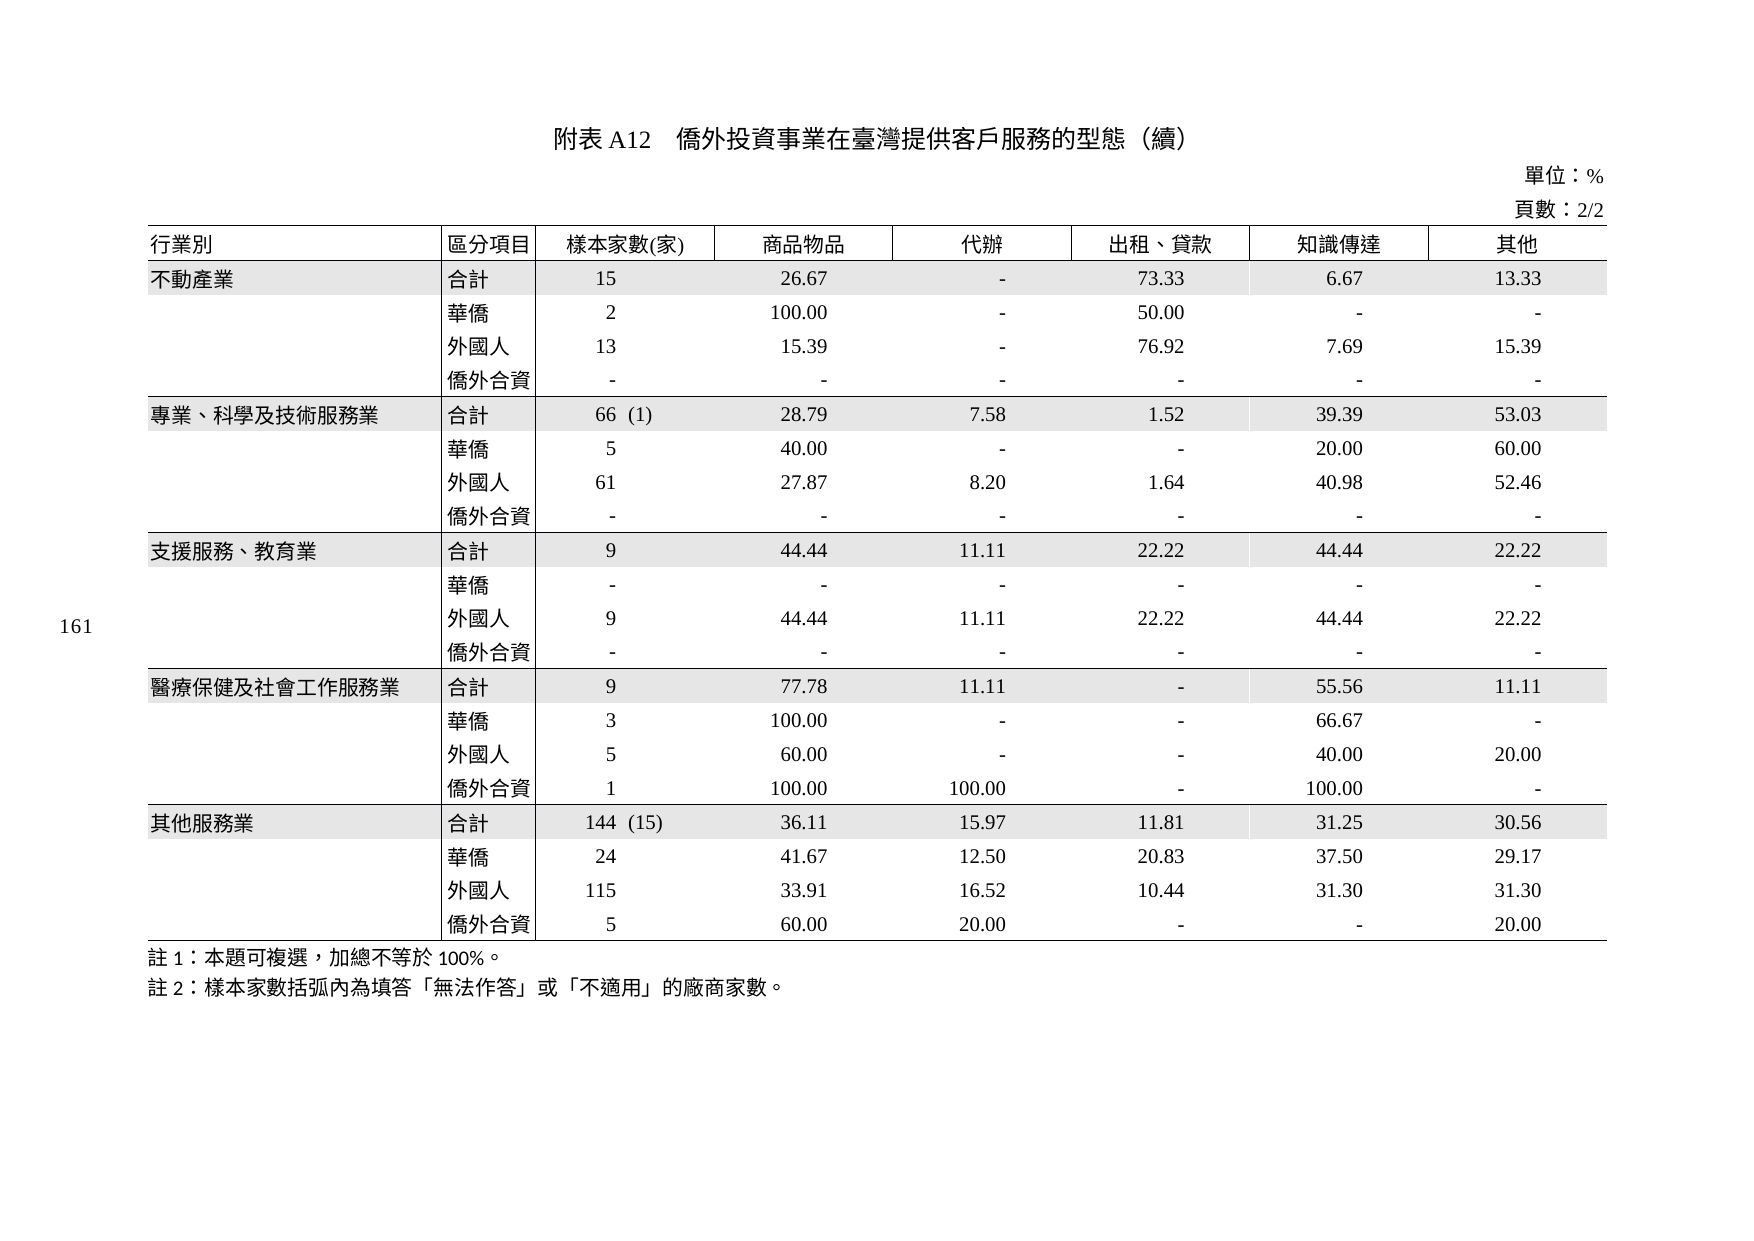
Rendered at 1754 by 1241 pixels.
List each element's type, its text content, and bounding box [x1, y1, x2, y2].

table_cell 31.25 [1250, 805, 1428, 839]
table_cell - [893, 329, 1071, 362]
table_cell 僑外合資 [442, 499, 535, 532]
table_cell 單位：% [148, 158, 1607, 192]
table_cell [625, 465, 714, 498]
table_cell [148, 295, 441, 329]
table_cell 22.22 [1071, 533, 1249, 567]
table_cell 9 [536, 533, 625, 567]
table_cell 40.00 [714, 431, 893, 465]
table_cell (15) [625, 805, 714, 839]
table_cell [625, 567, 714, 601]
table_cell 11.11 [893, 533, 1071, 567]
table_cell [625, 703, 714, 737]
table_cell [625, 533, 714, 567]
table_cell [625, 295, 714, 329]
table_cell [625, 363, 714, 396]
table_cell - [1071, 703, 1249, 737]
table_cell 行業別 [148, 226, 441, 260]
table_cell 30.56 [1428, 805, 1607, 839]
table_cell [625, 839, 714, 873]
table_cell [625, 907, 714, 940]
table_cell [625, 431, 714, 465]
table_cell - [893, 431, 1071, 465]
table_cell - [893, 261, 1071, 295]
table_cell [148, 635, 441, 668]
table_cell 15 [536, 261, 625, 295]
table_cell 20.00 [1250, 431, 1428, 465]
table_cell 專業、科學及技術服務業 [148, 397, 441, 431]
table_cell [625, 669, 714, 703]
table_cell - [1250, 363, 1428, 396]
table_cell 100.00 [714, 703, 893, 737]
table_cell 醫療保健及社會工作服務業 [148, 669, 441, 703]
table_cell 1.52 [1071, 397, 1249, 431]
table_cell 44.44 [1250, 533, 1428, 567]
table_cell 76.92 [1071, 329, 1249, 362]
table_cell [148, 329, 441, 362]
table_cell - [714, 363, 893, 396]
table_cell 50.00 [1071, 295, 1249, 329]
table_cell 61 [536, 465, 625, 498]
table_cell 26.67 [714, 261, 893, 295]
table_cell 僑外合資 [442, 363, 535, 396]
table_cell 44.44 [1250, 601, 1428, 634]
table_cell 27.87 [714, 465, 893, 498]
table_cell 外國人 [442, 465, 535, 498]
table_cell [625, 499, 714, 532]
table_cell - [1250, 499, 1428, 532]
table_cell 樣本家數(家) [536, 226, 714, 260]
table_cell 66.67 [1250, 703, 1428, 737]
table_cell 華僑 [442, 703, 535, 737]
table_cell 60.00 [714, 907, 893, 940]
table_cell 11.11 [893, 669, 1071, 703]
table_cell 15.39 [714, 329, 893, 362]
table_cell [625, 329, 714, 362]
table_cell - [1071, 771, 1249, 804]
table_cell - [893, 703, 1071, 737]
table_cell 其他服務業 [148, 805, 441, 839]
table_cell 其他 [1429, 226, 1607, 260]
table_cell - [893, 295, 1071, 329]
table_cell [148, 703, 441, 737]
table_cell 41.67 [714, 839, 893, 873]
table_cell - [1071, 669, 1249, 703]
table_cell - [1071, 567, 1249, 601]
table_cell 100.00 [714, 295, 893, 329]
table_cell 40.98 [1250, 465, 1428, 498]
table_cell 24 [536, 839, 625, 873]
table_cell - [1071, 499, 1249, 532]
table_cell 12.50 [893, 839, 1071, 873]
table_cell 1 [536, 771, 625, 804]
table_cell 合計 [442, 669, 535, 703]
table_cell 60.00 [714, 737, 893, 771]
table_cell [148, 431, 441, 465]
table_cell 22.22 [1428, 533, 1607, 567]
table_cell - [1428, 567, 1607, 601]
table_cell 20.83 [1071, 839, 1249, 873]
table_cell - [1250, 635, 1428, 668]
table_cell 66 [536, 397, 625, 431]
table_cell 22.22 [1071, 601, 1249, 634]
table_cell 合計 [442, 805, 535, 839]
table_cell 僑外合資 [442, 635, 535, 668]
table_cell 31.30 [1250, 873, 1428, 907]
table_cell 代辦 [893, 226, 1071, 260]
table_cell 商品物品 [715, 226, 892, 260]
table_cell - [1071, 635, 1249, 668]
table_cell - [893, 363, 1071, 396]
table_cell 15.97 [893, 805, 1071, 839]
table_cell 出租、貸款 [1072, 226, 1249, 260]
table_cell 華僑 [442, 431, 535, 465]
table_cell - [536, 567, 625, 601]
table_cell 100.00 [714, 771, 893, 804]
table_cell 外國人 [442, 601, 535, 634]
table_cell 53.03 [1428, 397, 1607, 431]
table_cell - [1428, 771, 1607, 804]
table_cell - [893, 567, 1071, 601]
table_cell 13 [536, 329, 625, 362]
table_cell 28.79 [714, 397, 893, 431]
table_cell 29.17 [1428, 839, 1607, 873]
table_cell [148, 499, 441, 532]
table_cell 區分項目 [442, 226, 535, 260]
table_cell - [1428, 295, 1607, 329]
table_cell 7.58 [893, 397, 1071, 431]
table_cell - [1250, 295, 1428, 329]
table_cell 16.52 [893, 873, 1071, 907]
table_cell 52.46 [1428, 465, 1607, 498]
table_cell - [893, 737, 1071, 771]
table_cell 僑外合資 [442, 771, 535, 804]
table_header 附表A12 僑外投資事業在臺灣提供客戶服務的型態（續） [148, 118, 1607, 158]
table_cell 37.50 [1250, 839, 1428, 873]
table_cell [148, 873, 441, 907]
table_cell [625, 873, 714, 907]
table_cell 不動產業 [148, 261, 441, 295]
table_cell 支援服務、教育業 [148, 533, 441, 567]
table_cell 5 [536, 907, 625, 940]
table_cell [148, 601, 441, 634]
table_cell [148, 771, 441, 804]
table_cell [148, 839, 441, 873]
table_cell [148, 465, 441, 498]
table_cell - [1071, 737, 1249, 771]
text 註1：本題可複選，加總不等於100%。 [148, 941, 1606, 972]
table_cell 115 [536, 873, 625, 907]
table_cell (1) [625, 397, 714, 431]
table_cell 20.00 [893, 907, 1071, 940]
table_cell - [536, 499, 625, 532]
table_cell - [1071, 431, 1249, 465]
table_cell 11.11 [893, 601, 1071, 634]
table_cell [148, 363, 441, 396]
table_cell 11.81 [1071, 805, 1249, 839]
table_cell 合計 [442, 397, 535, 431]
table_cell 13.33 [1428, 261, 1607, 295]
table_cell 6.67 [1250, 261, 1428, 295]
table_cell 華僑 [442, 567, 535, 601]
table_cell 8.20 [893, 465, 1071, 498]
table_cell 15.39 [1428, 329, 1607, 362]
table_cell - [536, 635, 625, 668]
table_cell [625, 737, 714, 771]
table_cell 知識傳達 [1250, 226, 1428, 260]
table_cell - [1428, 363, 1607, 396]
table_cell 100.00 [893, 771, 1071, 804]
table_cell [625, 261, 714, 295]
table_cell 外國人 [442, 873, 535, 907]
table_cell 5 [536, 737, 625, 771]
table_cell 73.33 [1071, 261, 1249, 295]
table_cell 10.44 [1071, 873, 1249, 907]
table_cell - [714, 635, 893, 668]
table_cell 100.00 [1250, 771, 1428, 804]
table_cell 7.69 [1250, 329, 1428, 362]
table_cell 36.11 [714, 805, 893, 839]
table_cell [148, 567, 441, 601]
table_cell - [1250, 907, 1428, 940]
table_cell 33.91 [714, 873, 893, 907]
table_cell [625, 601, 714, 634]
table_cell - [1071, 363, 1249, 396]
text 註2：樣本家數括弧內為填答「無法作答」或「不適用」的廠商家數。 [148, 972, 1606, 1002]
table_cell - [1428, 703, 1607, 737]
table_cell 外國人 [442, 329, 535, 362]
table_cell - [1250, 567, 1428, 601]
table_cell 44.44 [714, 533, 893, 567]
table_cell 40.00 [1250, 737, 1428, 771]
table_cell 頁數：2/2 [148, 192, 1607, 225]
table_cell - [893, 499, 1071, 532]
table_cell 60.00 [1428, 431, 1607, 465]
table_cell 20.00 [1428, 907, 1607, 940]
table_cell 144 [536, 805, 625, 839]
table_cell 1.64 [1071, 465, 1249, 498]
table_cell 2 [536, 295, 625, 329]
table_cell 22.22 [1428, 601, 1607, 634]
table_cell 華僑 [442, 839, 535, 873]
table_cell 44.44 [714, 601, 893, 634]
table_cell 9 [536, 601, 625, 634]
table_cell - [714, 567, 893, 601]
table_cell - [536, 363, 625, 396]
table_cell - [1071, 907, 1249, 940]
table_cell 合計 [442, 261, 535, 295]
table_cell 39.39 [1250, 397, 1428, 431]
table_cell 外國人 [442, 737, 535, 771]
table_cell 77.78 [714, 669, 893, 703]
table_cell [625, 635, 714, 668]
table_cell - [1428, 635, 1607, 668]
table_cell 僑外合資 [442, 907, 535, 940]
table_cell 5 [536, 431, 625, 465]
table_cell [148, 907, 441, 940]
table_cell - [893, 635, 1071, 668]
table_cell - [1428, 499, 1607, 532]
table_cell 20.00 [1428, 737, 1607, 771]
table_cell 11.11 [1428, 669, 1607, 703]
table_cell [148, 737, 441, 771]
table_cell - [714, 499, 893, 532]
table_cell 華僑 [442, 295, 535, 329]
table_cell 31.30 [1428, 873, 1607, 907]
table_cell 3 [536, 703, 625, 737]
table_cell [625, 771, 714, 804]
table_cell 55.56 [1250, 669, 1428, 703]
table_cell 合計 [442, 533, 535, 567]
table_cell 9 [536, 669, 625, 703]
